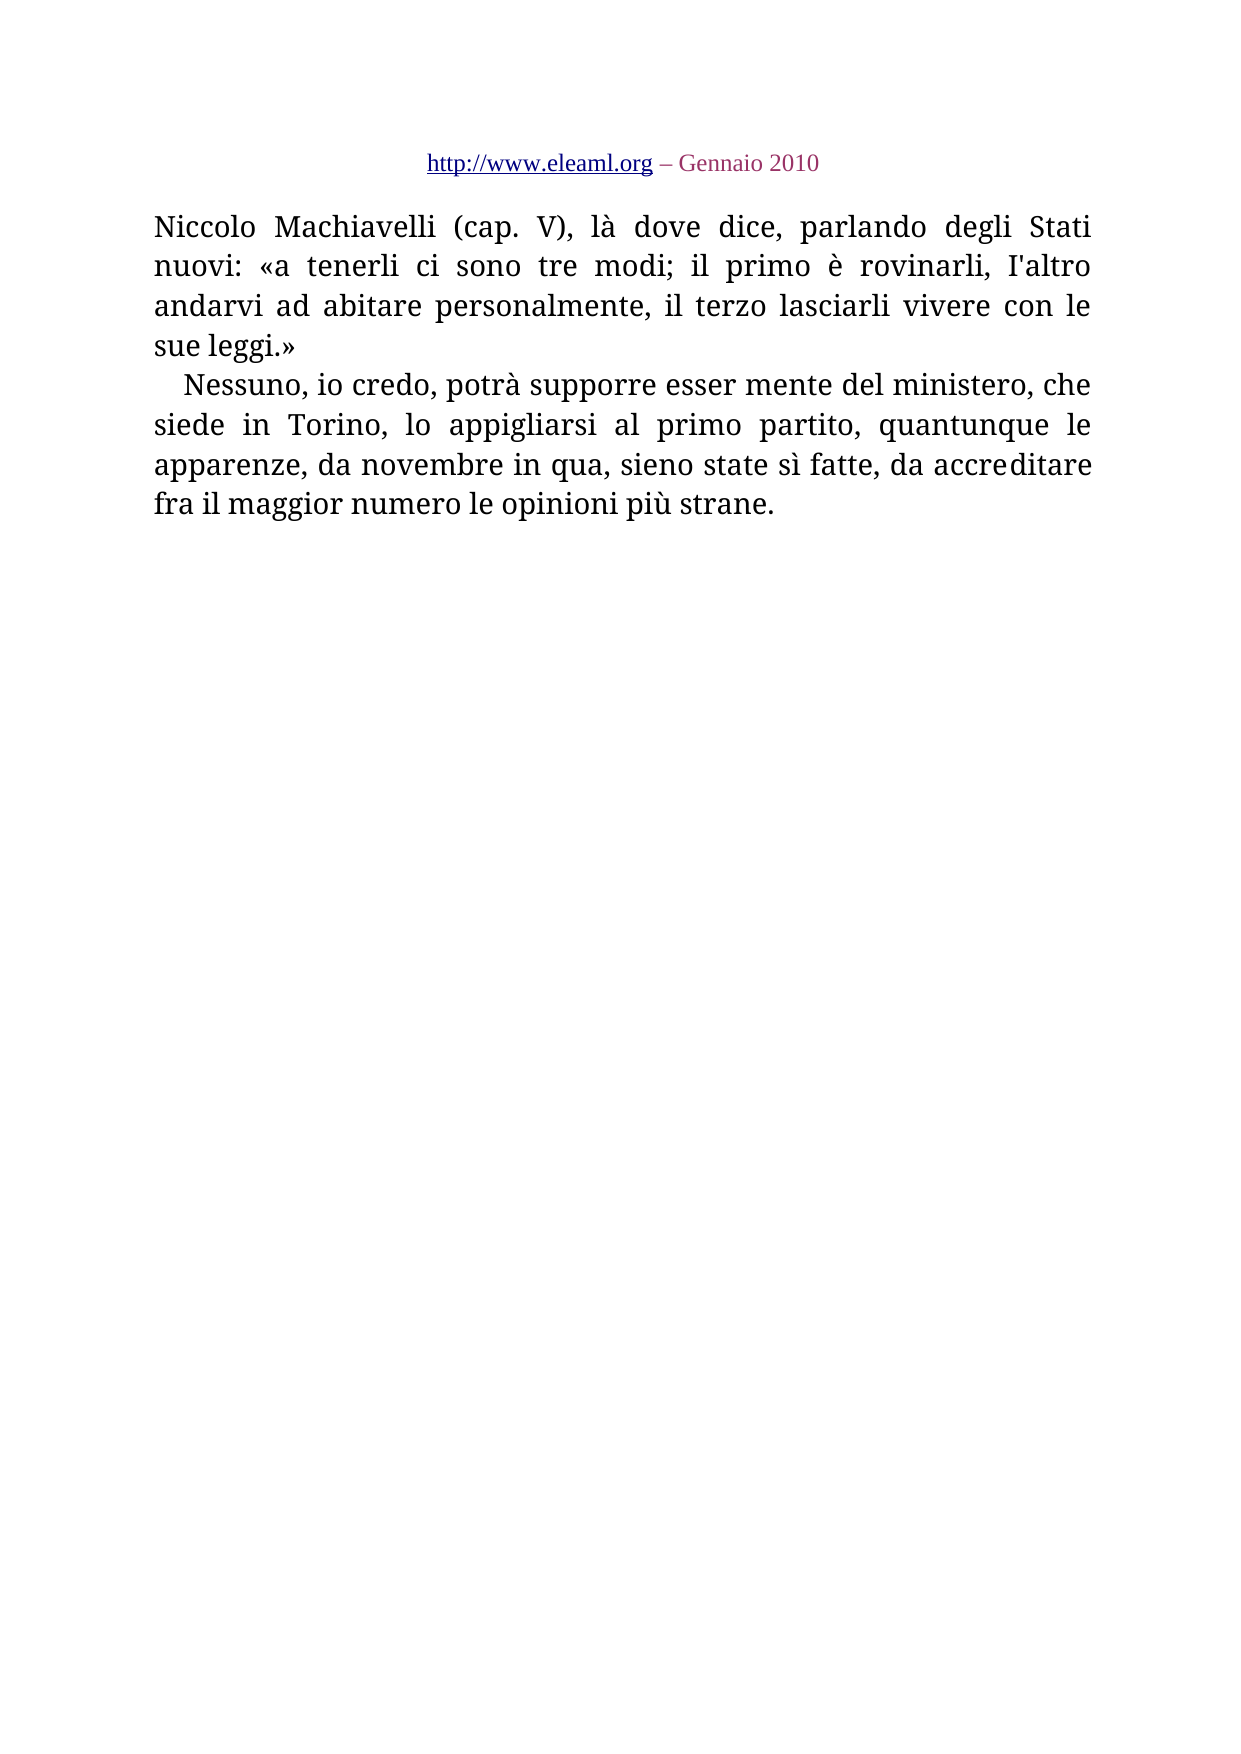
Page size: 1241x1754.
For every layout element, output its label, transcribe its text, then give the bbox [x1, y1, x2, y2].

text Niccolo Machiavelli (cap. V), là dove dice, parlando degli Stati nuovi: «a tenerli ci sono tre modi; il primo è rovinarli, I'altro andarvi ad abitare personalmente, il terzo lasciarli vivere con le sue leggi.» [153, 206, 1092, 364]
text Nessuno, io credo, potrà supporre esser mente del ministero, che siede in Torino, lo appigliarsi al primo partito, quantunque le apparenze, da novembre in qua, sieno state sì fatte, da accreditare fra il maggior numero le opinioni più strane. [153, 364, 1092, 523]
